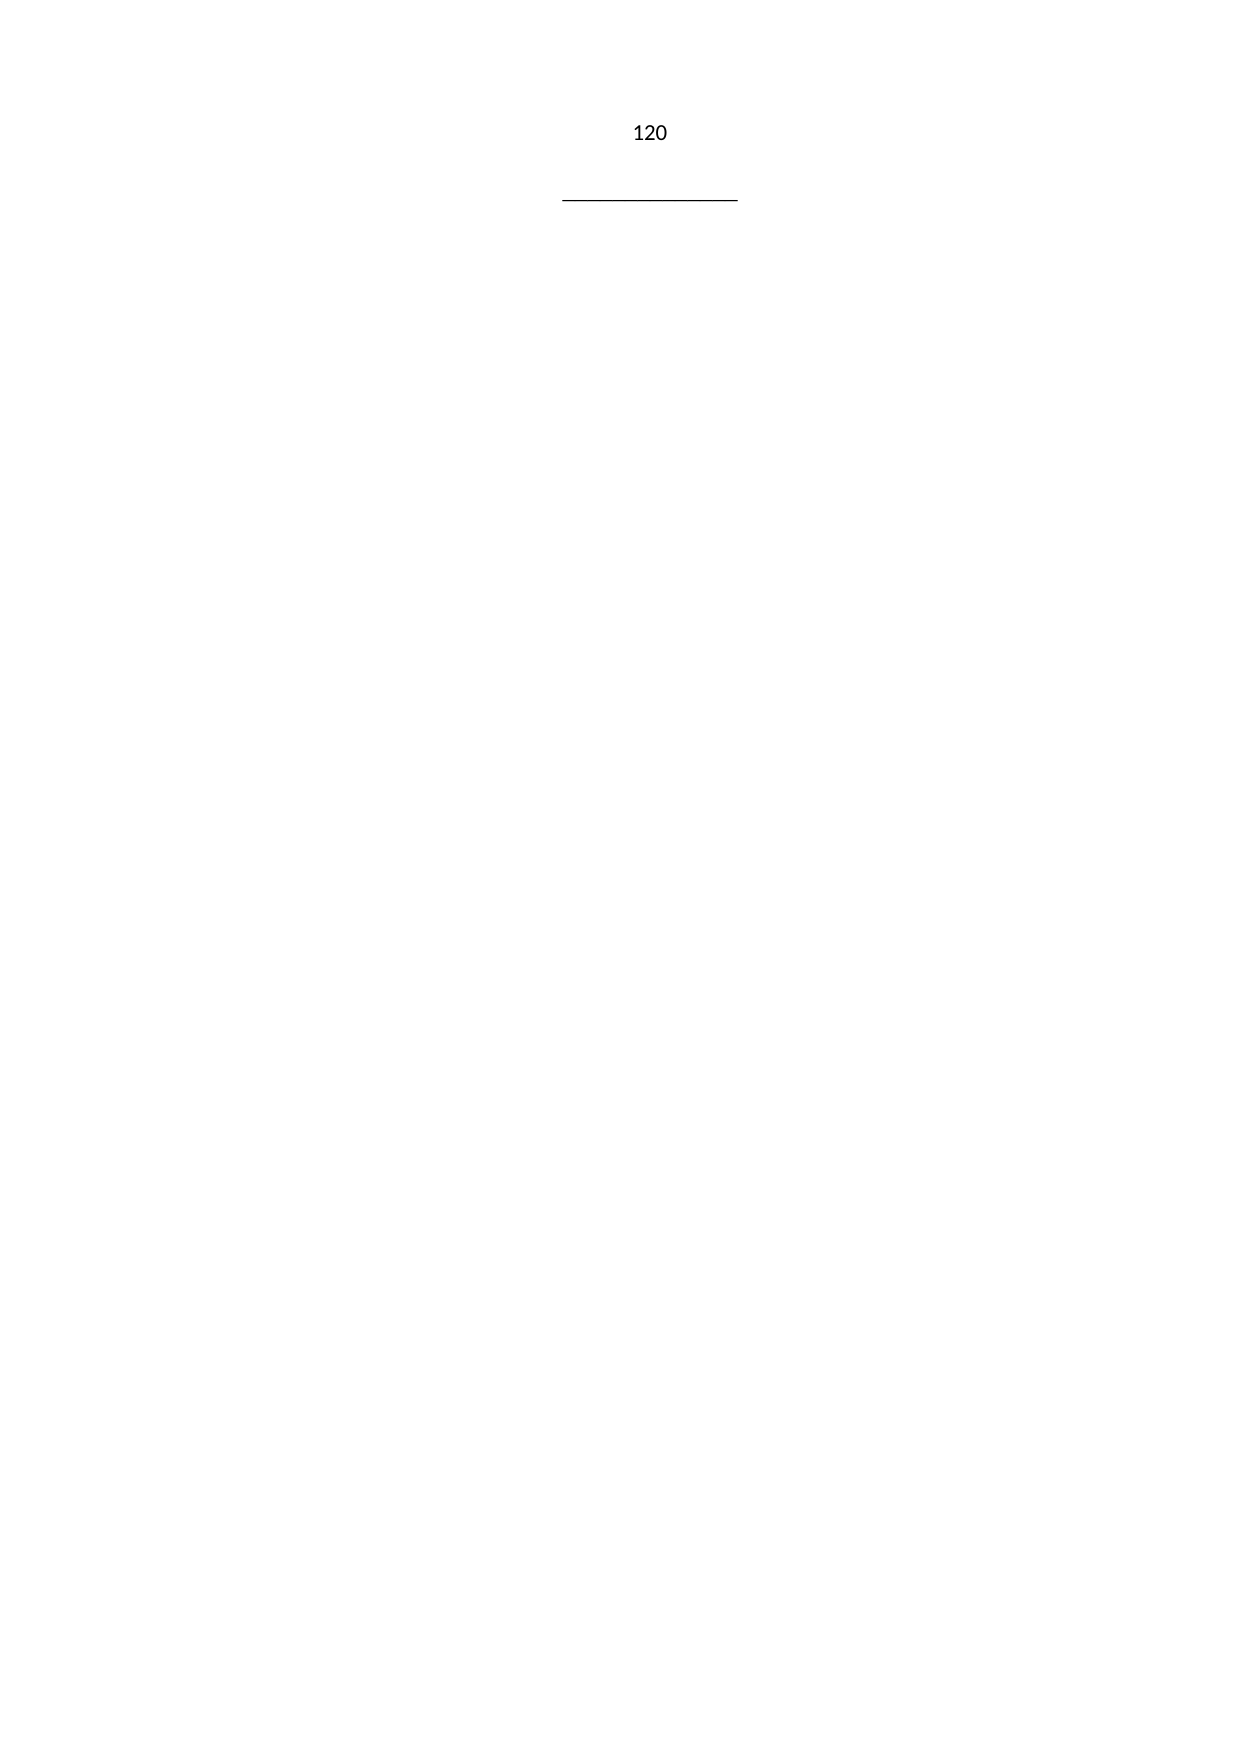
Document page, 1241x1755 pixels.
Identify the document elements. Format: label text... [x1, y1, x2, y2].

text ______________ [177, 175, 1122, 204]
